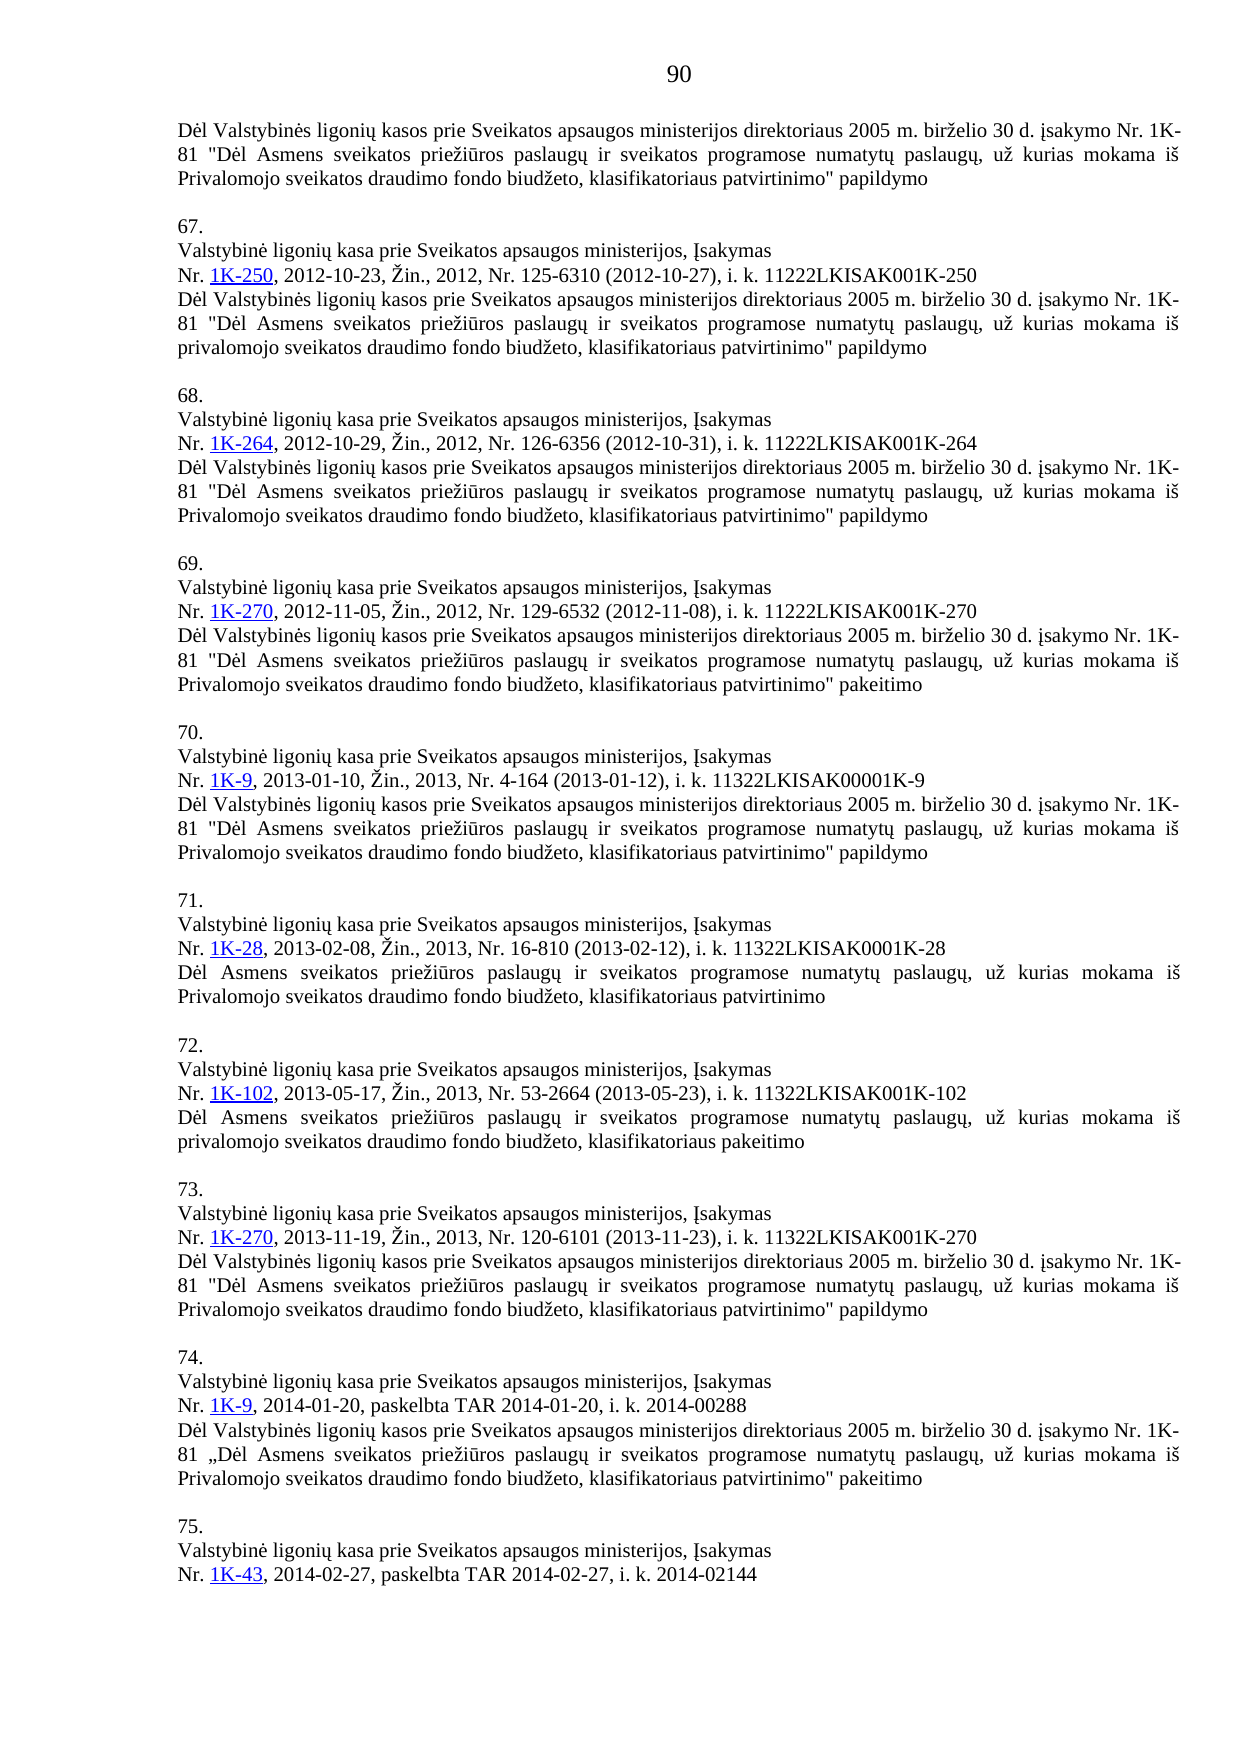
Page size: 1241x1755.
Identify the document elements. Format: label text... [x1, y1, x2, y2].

text Dėl Valstybinės ligonių kasos prie Sveikatos apsaugos ministerijos direktoriaus 2005 m. birželio 30 d. įsakymo Nr. 1K-81 „Dėl Asmens sveikatos priežiūros paslaugų ir sveikatos programose numatytų paslaugų, už kurias mokama iš Privalomojo sveikatos draudimo fondo biudžeto, klasifikatoriaus patvirtinimo" pakeitimo [177, 1417, 1181, 1490]
text Nr. 1K-9, 2013-01-10, Žin., 2013, Nr. 4-164 (2013-01-12), i. k. 11322LKISAK00001K-9 [177, 768, 1181, 792]
text Dėl Valstybinės ligonių kasos prie Sveikatos apsaugos ministerijos direktoriaus 2005 m. birželio 30 d. įsakymo Nr. 1K-81 "Dėl Asmens sveikatos priežiūros paslaugų ir sveikatos programose numatytų paslaugų, už kurias mokama iš Privalomojo sveikatos draudimo fondo biudžeto, klasifikatoriaus patvirtinimo" papildymo [177, 118, 1181, 190]
text Dėl Valstybinės ligonių kasos prie Sveikatos apsaugos ministerijos direktoriaus 2005 m. birželio 30 d. įsakymo Nr. 1K-81 "Dėl Asmens sveikatos priežiūros paslaugų ir sveikatos programose numatytų paslaugų, už kurias mokama iš Privalomojo sveikatos draudimo fondo biudžeto, klasifikatoriaus patvirtinimo" papildymo [177, 1249, 1181, 1321]
text 67. [177, 214, 1181, 238]
text Valstybinė ligonių kasa prie Sveikatos apsaugos ministerijos, Įsakymas [177, 575, 1181, 599]
text Nr. 1K-270, 2012-11-05, Žin., 2012, Nr. 129-6532 (2012-11-08), i. k. 11222LKISAK001K-270 [177, 599, 1181, 623]
text Dėl Valstybinės ligonių kasos prie Sveikatos apsaugos ministerijos direktoriaus 2005 m. birželio 30 d. įsakymo Nr. 1K-81 "Dėl Asmens sveikatos priežiūros paslaugų ir sveikatos programose numatytų paslaugų, už kurias mokama iš Privalomojo sveikatos draudimo fondo biudžeto, klasifikatoriaus patvirtinimo" papildymo [177, 792, 1181, 864]
text Nr. 1K-43, 2014-02-27, paskelbta TAR 2014-02-27, i. k. 2014-02144 [177, 1562, 1181, 1586]
text Valstybinė ligonių kasa prie Sveikatos apsaugos ministerijos, Įsakymas [177, 1538, 1181, 1562]
text Dėl Asmens sveikatos priežiūros paslaugų ir sveikatos programose numatytų paslaugų, už kurias mokama iš privalomojo sveikatos draudimo fondo biudžeto, klasifikatoriaus pakeitimo [177, 1105, 1181, 1153]
text Valstybinė ligonių kasa prie Sveikatos apsaugos ministerijos, Įsakymas [177, 238, 1181, 262]
text 73. [177, 1177, 1181, 1201]
text Nr. 1K-264, 2012-10-29, Žin., 2012, Nr. 126-6356 (2012-10-31), i. k. 11222LKISAK001K-264 [177, 431, 1181, 455]
text Nr. 1K-102, 2013-05-17, Žin., 2013, Nr. 53-2664 (2013-05-23), i. k. 11322LKISAK001K-102 [177, 1081, 1181, 1105]
text Nr. 1K-270, 2013-11-19, Žin., 2013, Nr. 120-6101 (2013-11-23), i. k. 11322LKISAK001K-270 [177, 1225, 1181, 1249]
text Nr. 1K-250, 2012-10-23, Žin., 2012, Nr. 125-6310 (2012-10-27), i. k. 11222LKISAK001K-250 [177, 262, 1181, 287]
text Valstybinė ligonių kasa prie Sveikatos apsaugos ministerijos, Įsakymas [177, 407, 1181, 431]
text Dėl Valstybinės ligonių kasos prie Sveikatos apsaugos ministerijos direktoriaus 2005 m. birželio 30 d. įsakymo Nr. 1K-81 "Dėl Asmens sveikatos priežiūros paslaugų ir sveikatos programose numatytų paslaugų, už kurias mokama iš Privalomojo sveikatos draudimo fondo biudžeto, klasifikatoriaus patvirtinimo" papildymo [177, 455, 1181, 527]
text 71. [177, 888, 1181, 912]
text 70. [177, 720, 1181, 744]
text 68. [177, 383, 1181, 407]
text 74. [177, 1345, 1181, 1369]
text Valstybinė ligonių kasa prie Sveikatos apsaugos ministerijos, Įsakymas [177, 1057, 1181, 1081]
text 75. [177, 1514, 1181, 1538]
text Dėl Valstybinės ligonių kasos prie Sveikatos apsaugos ministerijos direktoriaus 2005 m. birželio 30 d. įsakymo Nr. 1K-81 "Dėl Asmens sveikatos priežiūros paslaugų ir sveikatos programose numatytų paslaugų, už kurias mokama iš Privalomojo sveikatos draudimo fondo biudžeto, klasifikatoriaus patvirtinimo" pakeitimo [177, 623, 1181, 696]
text Valstybinė ligonių kasa prie Sveikatos apsaugos ministerijos, Įsakymas [177, 1201, 1181, 1225]
text Nr. 1K-28, 2013-02-08, Žin., 2013, Nr. 16-810 (2013-02-12), i. k. 11322LKISAK0001K-28 [177, 936, 1181, 960]
text Valstybinė ligonių kasa prie Sveikatos apsaugos ministerijos, Įsakymas [177, 744, 1181, 768]
text Valstybinė ligonių kasa prie Sveikatos apsaugos ministerijos, Įsakymas [177, 912, 1181, 936]
text Valstybinė ligonių kasa prie Sveikatos apsaugos ministerijos, Įsakymas [177, 1369, 1181, 1393]
text Dėl Asmens sveikatos priežiūros paslaugų ir sveikatos programose numatytų paslaugų, už kurias mokama iš Privalomojo sveikatos draudimo fondo biudžeto, klasifikatoriaus patvirtinimo [177, 960, 1181, 1008]
text 69. [177, 551, 1181, 575]
text 72. [177, 1032, 1181, 1057]
text Nr. 1K-9, 2014-01-20, paskelbta TAR 2014-01-20, i. k. 2014-00288 [177, 1393, 1181, 1417]
text Dėl Valstybinės ligonių kasos prie Sveikatos apsaugos ministerijos direktoriaus 2005 m. birželio 30 d. įsakymo Nr. 1K-81 "Dėl Asmens sveikatos priežiūros paslaugų ir sveikatos programose numatytų paslaugų, už kurias mokama iš privalomojo sveikatos draudimo fondo biudžeto, klasifikatoriaus patvirtinimo" papildymo [177, 287, 1181, 359]
